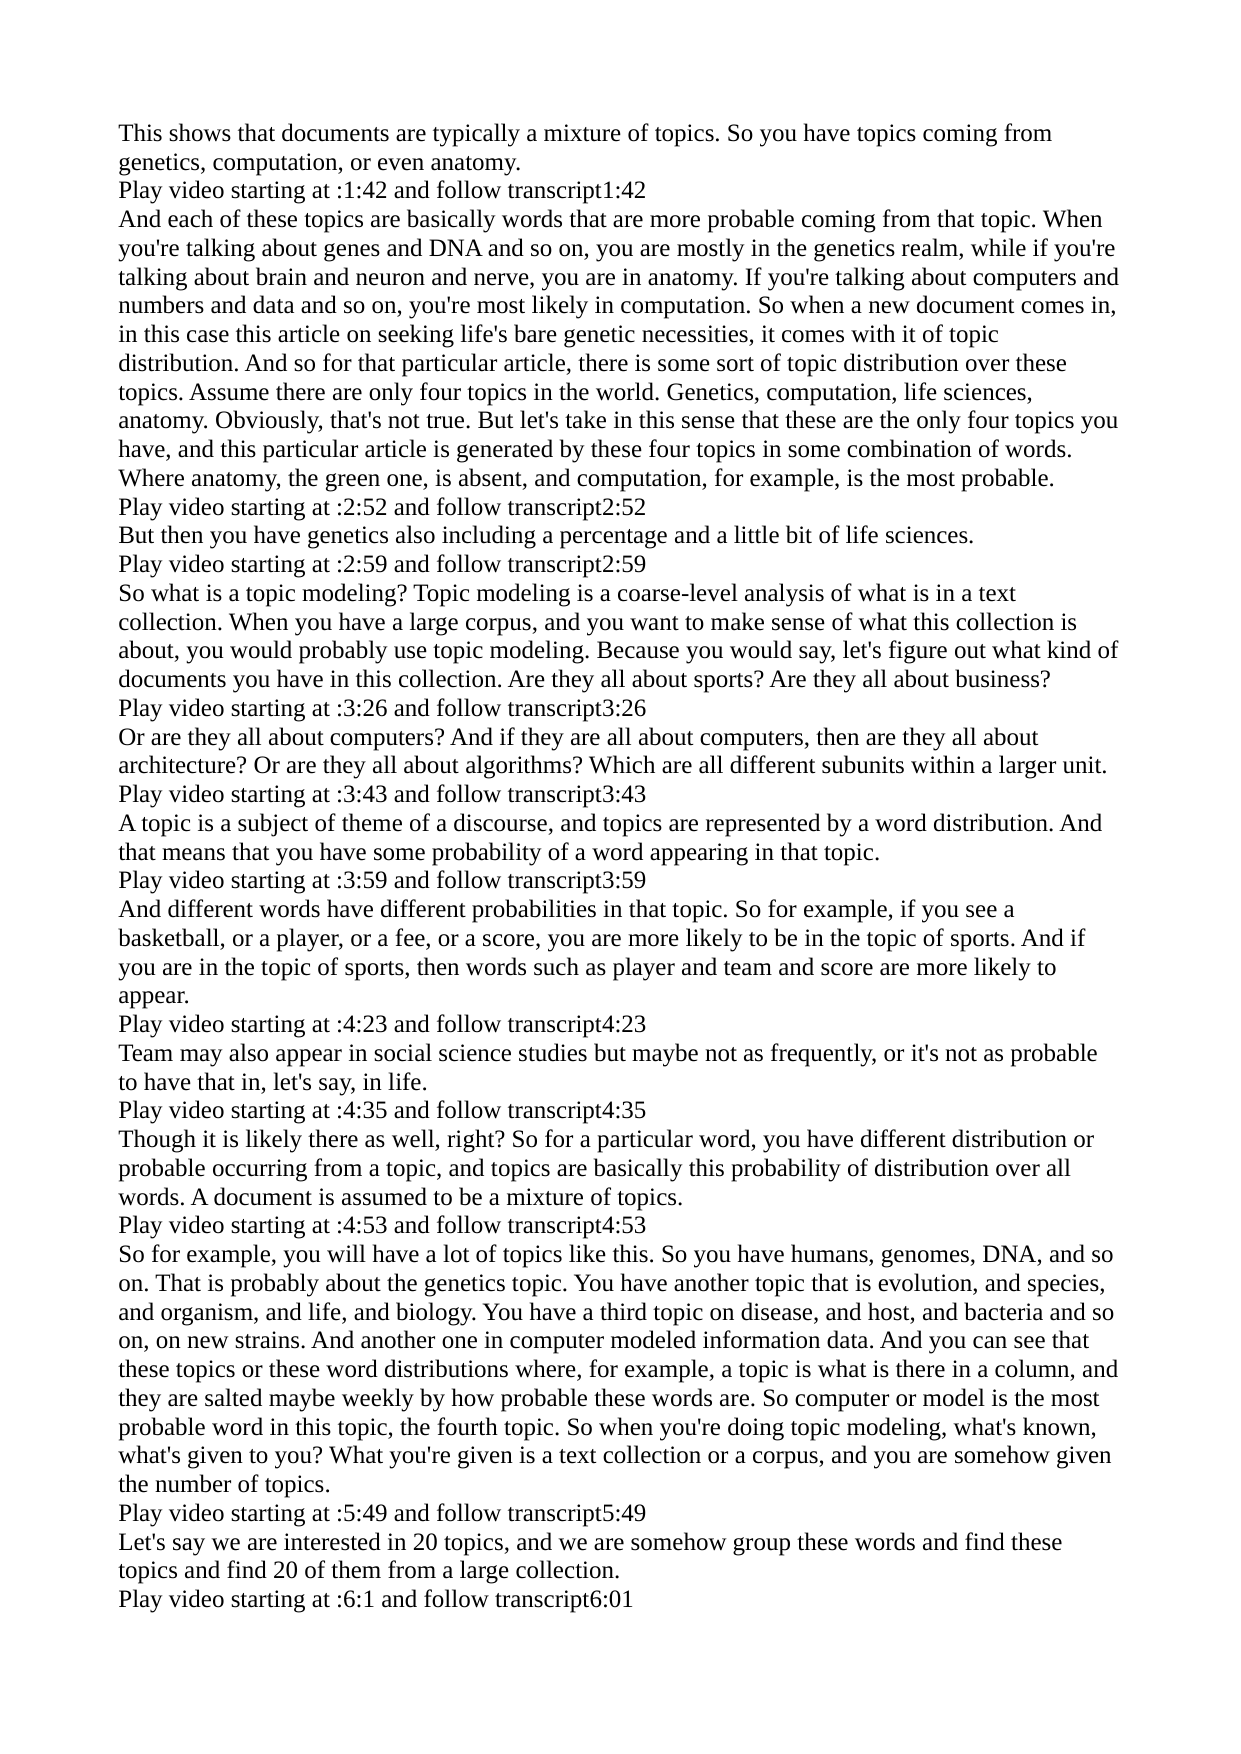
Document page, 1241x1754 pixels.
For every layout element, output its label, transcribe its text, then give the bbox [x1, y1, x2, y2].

text But then you have genetics also including a percentage and a little bit of life sciences. [118, 521, 1122, 549]
text So for example, you will have a lot of topics like this. So you have humans, genomes, DNA, and so on. That is probably about the genetics topic. You have another topic that is evolution, and species, and organism, and life, and biology. You have a third topic on disease, and host, and bacteria and so on, on new strains. And another one in computer modeled information data. And you can see that these topics or these word distributions where, for example, a topic is what is there in a column, and they are salted maybe weekly by how probable these words are. So computer or model is the most probable word in this topic, the fourth topic. So when you're doing topic modeling, what's known, what's given to you? What you're given is a text collection or a corpus, and you are somehow given the number of topics. [118, 1239, 1122, 1498]
text Let's say we are interested in 20 topics, and we are somehow group these words and find these topics and find 20 of them from a large collection. [118, 1527, 1122, 1584]
text Play video starting at :2:52 and follow transcript2:52 [118, 492, 1122, 521]
text Play video starting at :2:59 and follow transcript2:59 [118, 549, 1122, 578]
text A topic is a subject of theme of a discourse, and topics are represented by a word distribution. And that means that you have some probability of a word appearing in that topic. [118, 808, 1122, 866]
text This shows that documents are typically a mixture of topics. So you have topics coming from genetics, computation, or even anatomy. [118, 118, 1122, 176]
text Play video starting at :5:49 and follow transcript5:49 [118, 1498, 1122, 1527]
text Though it is likely there as well, right? So for a particular word, you have different distribution or probable occurring from a topic, and topics are basically this probability of distribution over all words. A document is assumed to be a mixture of topics. [118, 1124, 1122, 1211]
text Or are they all about computers? And if they are all about computers, then are they all about architecture? Or are they all about algorithms? Which are all different subunits within a larger unit. [118, 722, 1122, 779]
text Team may also appear in social science studies but maybe not as frequently, or it's not as probable to have that in, let's say, in life. [118, 1038, 1122, 1096]
text Play video starting at :6:1 and follow transcript6:01 [118, 1584, 1122, 1613]
text And each of these topics are basically words that are more probable coming from that topic. When you're talking about genes and DNA and so on, you are mostly in the genetics realm, while if you're talking about brain and neuron and nerve, you are in anatomy. If you're talking about computers and numbers and data and so on, you're most likely in computation. So when a new document comes in, in this case this article on seeking life's bare genetic necessities, it comes with it of topic distribution. And so for that particular article, there is some sort of topic distribution over these topics. Assume there are only four topics in the world. Genetics, computation, life sciences, anatomy. Obviously, that's not true. But let's take in this sense that these are the only four topics you have, and this particular article is generated by these four topics in some combination of words. Where anatomy, the green one, is absent, and computation, for example, is the most probable. [118, 204, 1122, 492]
text So what is a topic modeling? Topic modeling is a coarse-level analysis of what is in a text collection. When you have a large corpus, and you want to make sense of what this collection is about, you would probably use topic modeling. Because you would say, let's figure out what kind of documents you have in this collection. Are they all about sports? Are they all about business? [118, 578, 1122, 693]
text Play video starting at :4:23 and follow transcript4:23 [118, 1009, 1122, 1038]
text Play video starting at :3:59 and follow transcript3:59 [118, 866, 1122, 894]
text And different words have different probabilities in that topic. So for example, if you see a basketball, or a player, or a fee, or a score, you are more likely to be in the topic of sports. And if you are in the topic of sports, then words such as player and team and score are more likely to appear. [118, 894, 1122, 1009]
text Play video starting at :3:26 and follow transcript3:26 [118, 693, 1122, 722]
text Play video starting at :4:35 and follow transcript4:35 [118, 1096, 1122, 1124]
text Play video starting at :1:42 and follow transcript1:42 [118, 176, 1122, 204]
text Play video starting at :3:43 and follow transcript3:43 [118, 779, 1122, 808]
text Play video starting at :4:53 and follow transcript4:53 [118, 1211, 1122, 1239]
